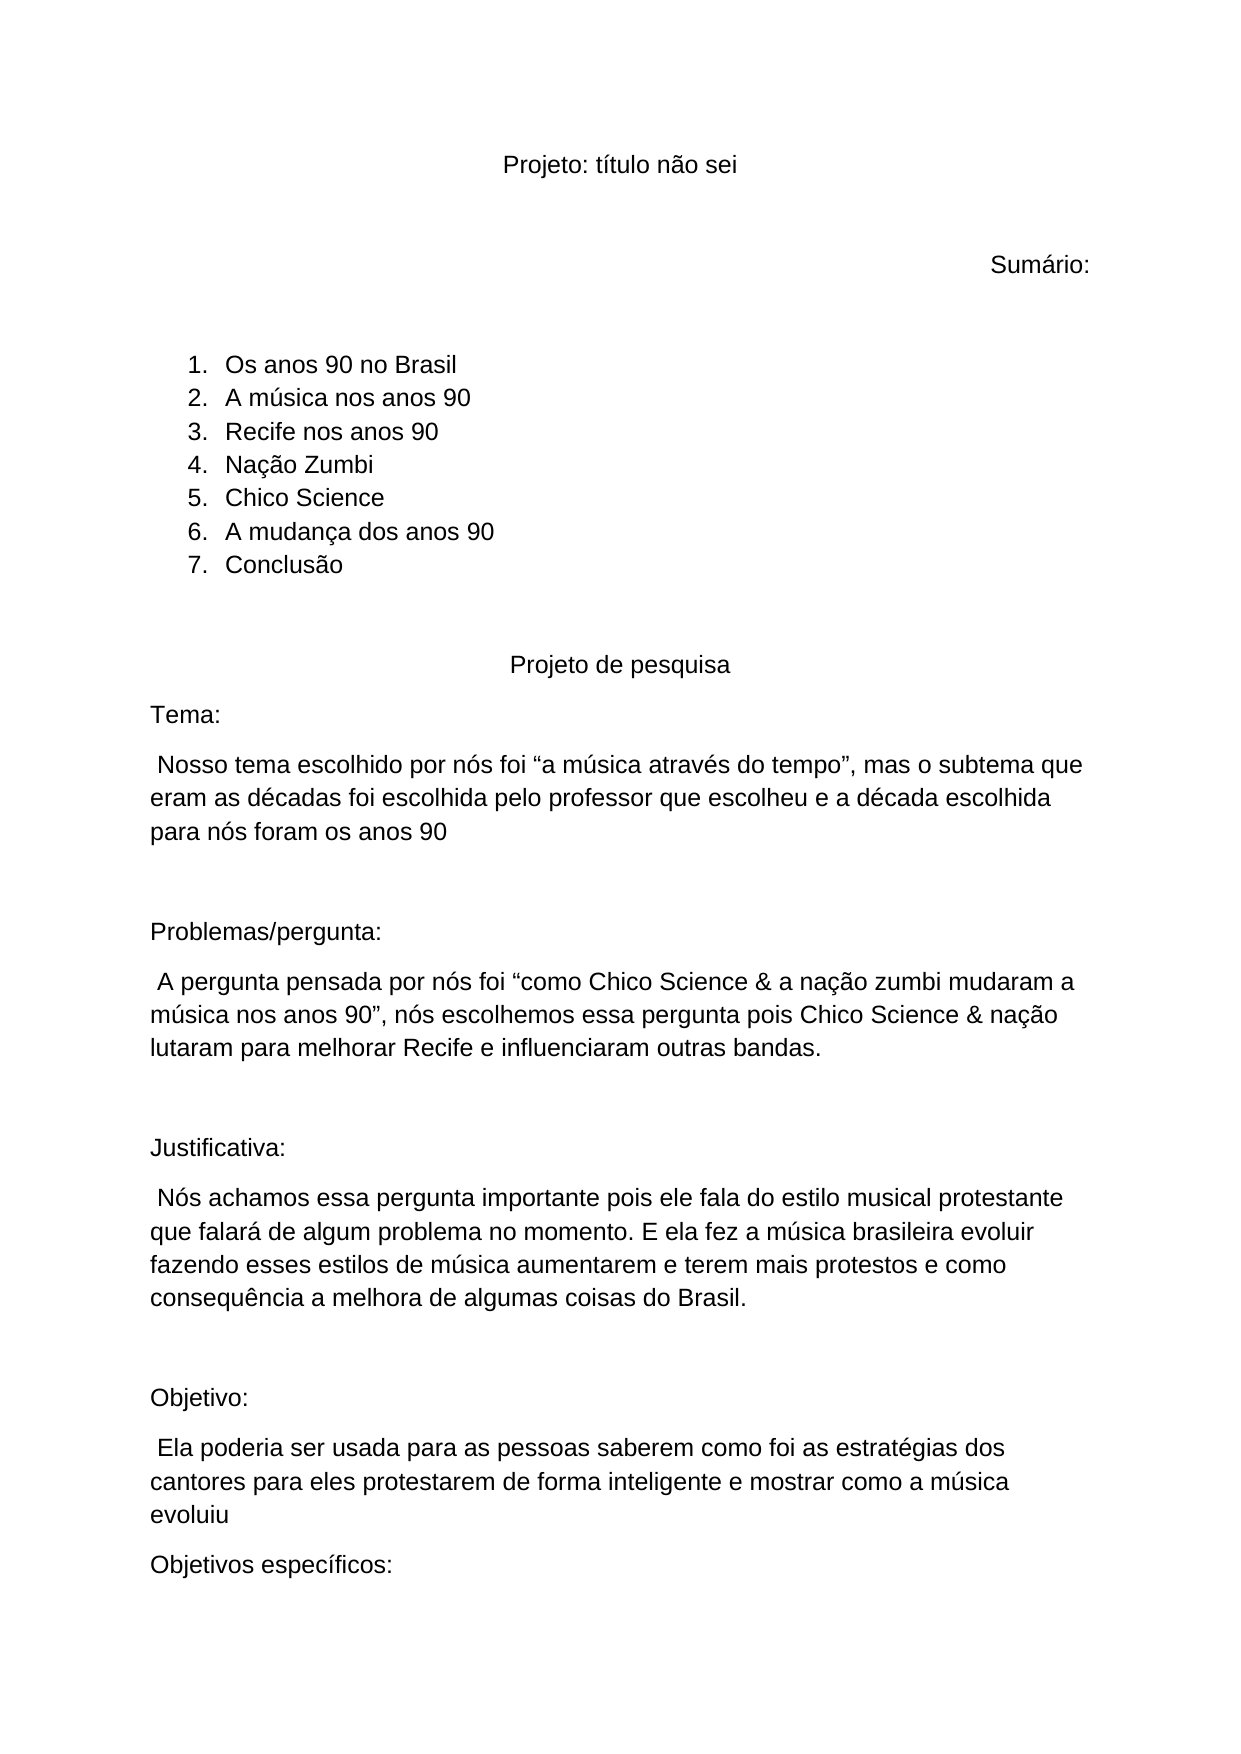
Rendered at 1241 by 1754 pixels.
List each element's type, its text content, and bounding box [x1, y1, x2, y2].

list Nação Zumbi [187, 450, 1090, 479]
text Ela poderia ser usada para as pessoas saberem como foi as estratégias dos cantores para eles protestarem de forma inteligente e mostrar como a música evoluiu [150, 1433, 1090, 1529]
list Recife nos anos 90 [187, 417, 1090, 445]
list Os anos 90 no Brasil [187, 350, 1090, 379]
text Projeto: título não sei [150, 150, 1090, 179]
text Problemas/pergunta: [150, 917, 1090, 945]
list A mudança dos anos 90 [187, 517, 1090, 545]
text Projeto de pesquisa [150, 650, 1090, 679]
text A pergunta pensada por nós foi “como Chico Science & a nação zumbi mudaram a música nos anos 90”, nós escolhemos essa pergunta pois Chico Science & nação lutaram para melhorar Recife e influenciaram outras bandas. [150, 967, 1090, 1062]
text Sumário: [150, 250, 1090, 279]
list Conclusão [187, 550, 1090, 579]
text Objetivo: [150, 1383, 1090, 1412]
list A música nos anos 90 [187, 383, 1090, 412]
text Objetivos específicos: [150, 1550, 1090, 1579]
text Nós achamos essa pergunta importante pois ele fala do estilo musical protestante que falará de algum problema no momento. E ela fez a música brasileira evoluir fazendo esses estilos de música aumentarem e terem mais protestos e como consequência a melhora de algumas coisas do Brasil. [150, 1183, 1090, 1312]
text Justificativa: [150, 1133, 1090, 1162]
list Chico Science [187, 483, 1090, 512]
text Tema: [150, 700, 1090, 729]
text Nosso tema escolhido por nós foi “a música através do tempo”, mas o subtema que eram as décadas foi escolhida pelo professor que escolheu e a década escolhida para nós foram os anos 90 [150, 750, 1090, 845]
